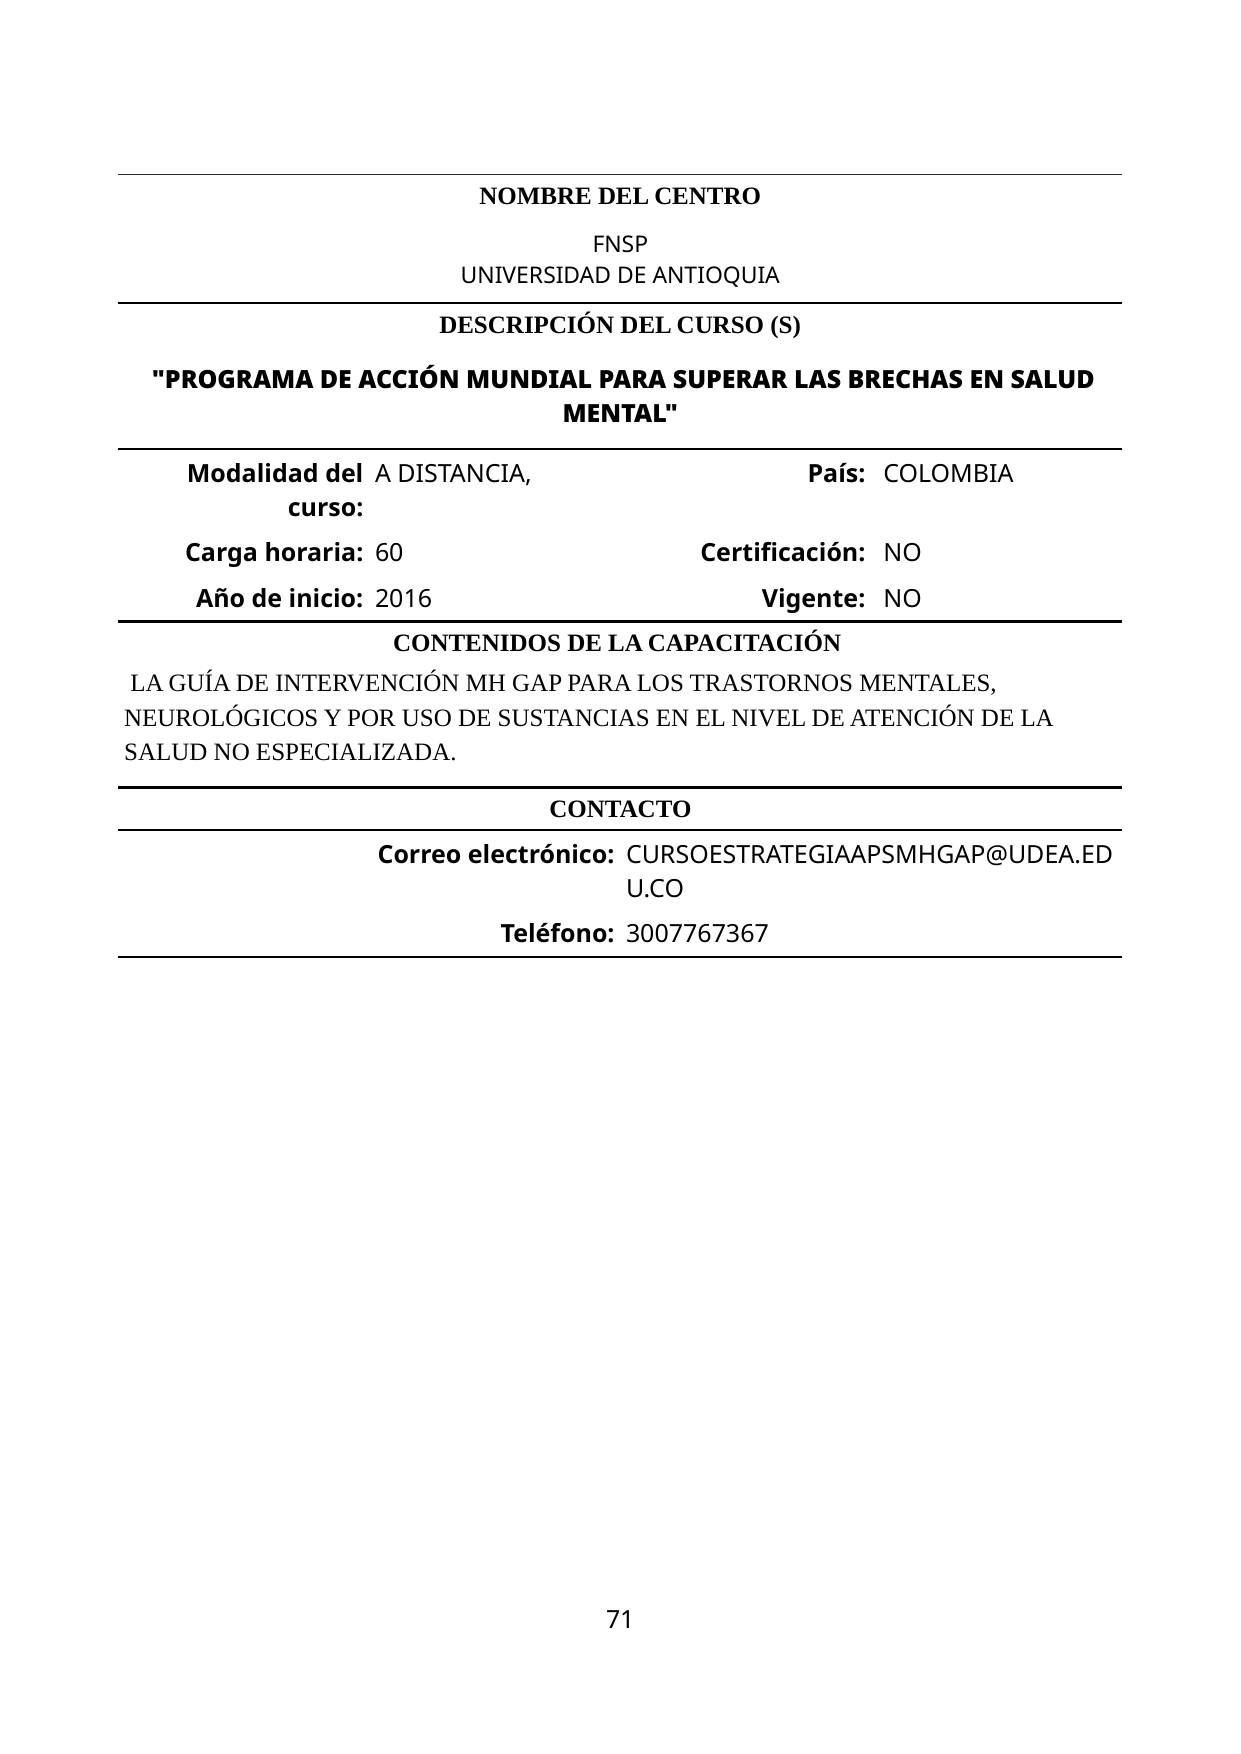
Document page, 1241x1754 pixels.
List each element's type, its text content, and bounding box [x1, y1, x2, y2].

table_cell Certificación: [620, 529, 871, 575]
table_cell "PROGRAMA DE ACCIÓN MUNDIAL PARA SUPERAR LAS BRECHAS EN SALUD MENTAL" [118, 344, 1122, 448]
table_cell 60 [369, 529, 620, 575]
table_cell Año de inicio: [118, 575, 369, 620]
table_cell CURSOESTRATEGIAAPSMHGAP@UDEA.EDU.CO [620, 831, 1122, 910]
table_cell País: [620, 450, 871, 529]
table_cell A DISTANCIA, [369, 450, 620, 529]
table_cell Carga horaria: [118, 529, 369, 575]
table_cell Modalidad del curso: [118, 450, 369, 529]
table_cell CONTACTO [118, 789, 1122, 829]
table_cell 3007767367 [620, 910, 1122, 956]
table_cell LA GUÍA DE INTERVENCIÓN MH GAP PARA LOS TRASTORNOS MENTALES, NEUROLÓGICOS Y POR USO DE SUSTANCIAS EN EL NIVEL DE ATENCIÓN DE LA SALUD NO ESPECIALIZADA. [118, 663, 1122, 786]
table_cell Correo electrónico: [118, 831, 620, 910]
table_cell FNSP UNIVERSIDAD DE ANTIOQUIA [118, 216, 1122, 302]
table_cell Teléfono: [118, 910, 620, 956]
table_cell 2016 [369, 575, 620, 620]
table_cell NO [871, 575, 1122, 620]
table_header NOMBRE DEL CENTRO [118, 176, 1122, 216]
table_cell CONTENIDOS DE LA CAPACITACIÓN [118, 623, 1122, 663]
table_cell NO [871, 529, 1122, 575]
table_cell DESCRIPCIÓN DEL CURSO (S) [118, 304, 1122, 344]
table_cell Vigente: [620, 575, 871, 620]
table_cell COLOMBIA [871, 450, 1122, 529]
